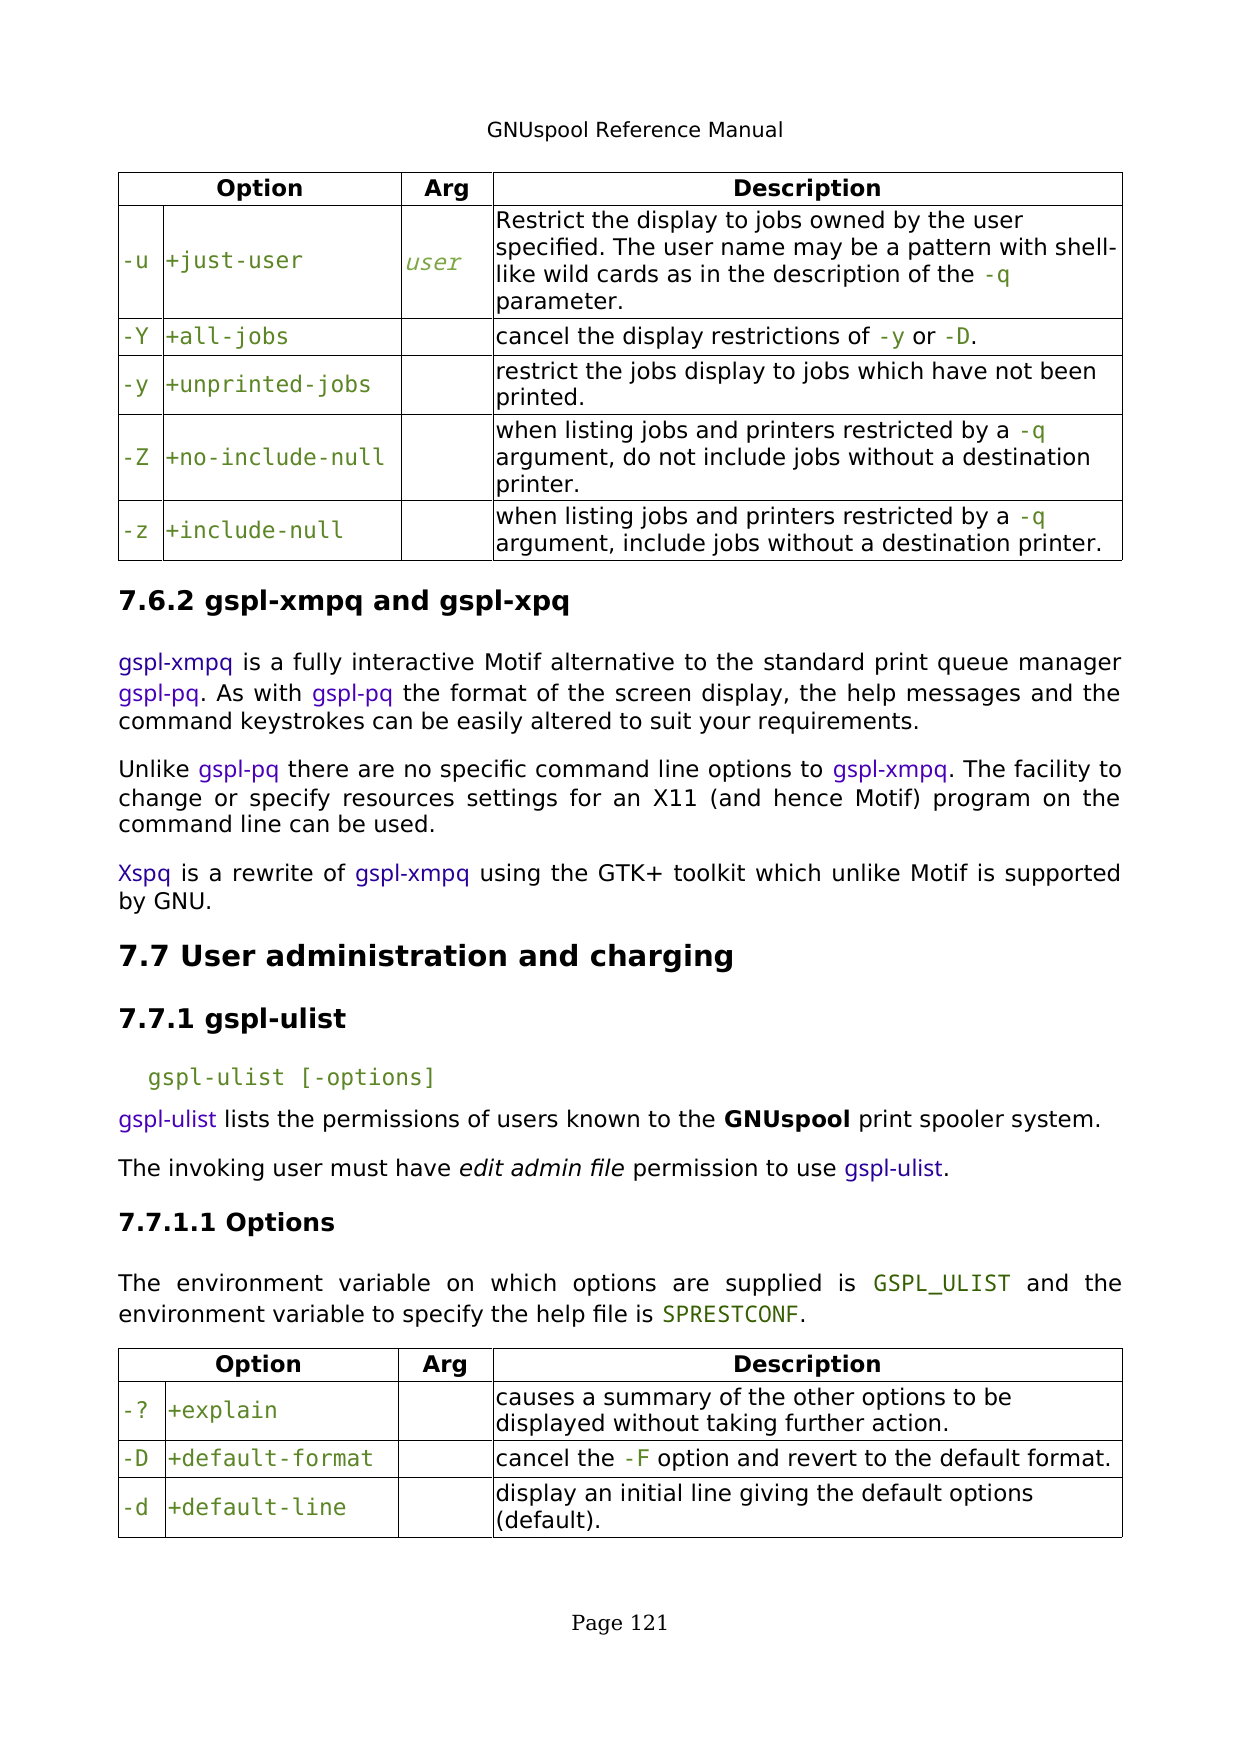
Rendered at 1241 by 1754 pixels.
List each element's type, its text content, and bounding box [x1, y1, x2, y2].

text The invoking user must have edit admin file permission to use gspl-ulist. [118, 1152, 1122, 1183]
table_header Description [494, 173, 1122, 205]
table_cell [402, 501, 492, 560]
table_cell cancel the display restrictions of -y or -D. [494, 319, 1122, 355]
table_cell [399, 1441, 492, 1477]
table_cell Restrict the display to jobs owned by the user specified. The user name may be a pattern with shell-like wild cards as in the description of the -q parameter. [494, 206, 1122, 318]
table_cell [402, 415, 492, 500]
table_header Option [119, 173, 401, 205]
table_cell [402, 319, 492, 355]
table_cell restrict the jobs display to jobs which have not been printed. [494, 356, 1122, 414]
table_cell +default-line [166, 1478, 398, 1537]
table_cell -? [119, 1382, 165, 1440]
table_cell +all-jobs [164, 319, 401, 355]
table_cell -Z [119, 415, 162, 500]
table_cell -Y [119, 319, 162, 355]
table_cell cancel the -F option and revert to the default format. [494, 1441, 1122, 1477]
table_cell display an initial line giving the default options (default). [494, 1478, 1122, 1537]
text The environment variable on which options are supplied is GSPL_ULIST and the environment variable to specify the help file is SPRESTCONF. [118, 1267, 1122, 1330]
text Xspq is a rewrite of gspl-xmpq using the GTK+ toolkit which unlike Motif is supported by GNU. [118, 857, 1122, 914]
table_header Option [119, 1349, 398, 1381]
table_cell [402, 356, 492, 414]
table_header Description [494, 1349, 1122, 1381]
table_cell -z [119, 501, 162, 560]
table_cell user [402, 206, 492, 318]
table_cell +unprinted-jobs [164, 356, 401, 414]
table_cell causes a summary of the other options to be displayed without taking further action. [494, 1382, 1122, 1440]
subtitle Options [118, 1208, 1122, 1238]
text gspl-ulist lists the permissions of users known to the GNUspool print spooler system. [118, 1103, 1122, 1134]
table_header Arg [402, 173, 492, 205]
subtitle User administration and charging [118, 939, 1122, 974]
text Unlike gspl-pq there are no specific command line options to gspl-xmpq. The facility to change or specify resources settings for an X11 (and hence Motif) program on the command line can be used. [118, 753, 1122, 838]
text gspl-xmpq is a fully interactive Motif alternative to the standard print queue manager gspl-pq. As with gspl-pq the format of the screen display, the help messages and the command keystrokes can be easily altered to suit your requirements. [118, 646, 1122, 735]
table_cell +default-format [166, 1441, 398, 1477]
table_cell -D [119, 1441, 165, 1477]
table_cell when listing jobs and printers restricted by a -q argument, include jobs without a destination printer. [494, 501, 1122, 560]
table_cell [399, 1478, 492, 1537]
table_cell -d [119, 1478, 165, 1537]
table_cell +explain [166, 1382, 398, 1440]
table_cell +no-include-null [164, 415, 401, 500]
table_header Arg [399, 1349, 492, 1381]
text gspl-ulist [-options] [148, 1064, 1122, 1091]
table_cell [399, 1382, 492, 1440]
table_cell -u [119, 206, 162, 318]
table_cell +include-null [164, 501, 401, 560]
table_cell -y [119, 356, 162, 414]
table_cell +just-user [164, 206, 401, 318]
subtitle gspl-xmpq and gspl-xpq [118, 585, 1122, 616]
subtitle gspl-ulist [118, 1003, 1122, 1034]
table_cell when listing jobs and printers restricted by a -q argument, do not include jobs without a destination printer. [494, 415, 1122, 500]
